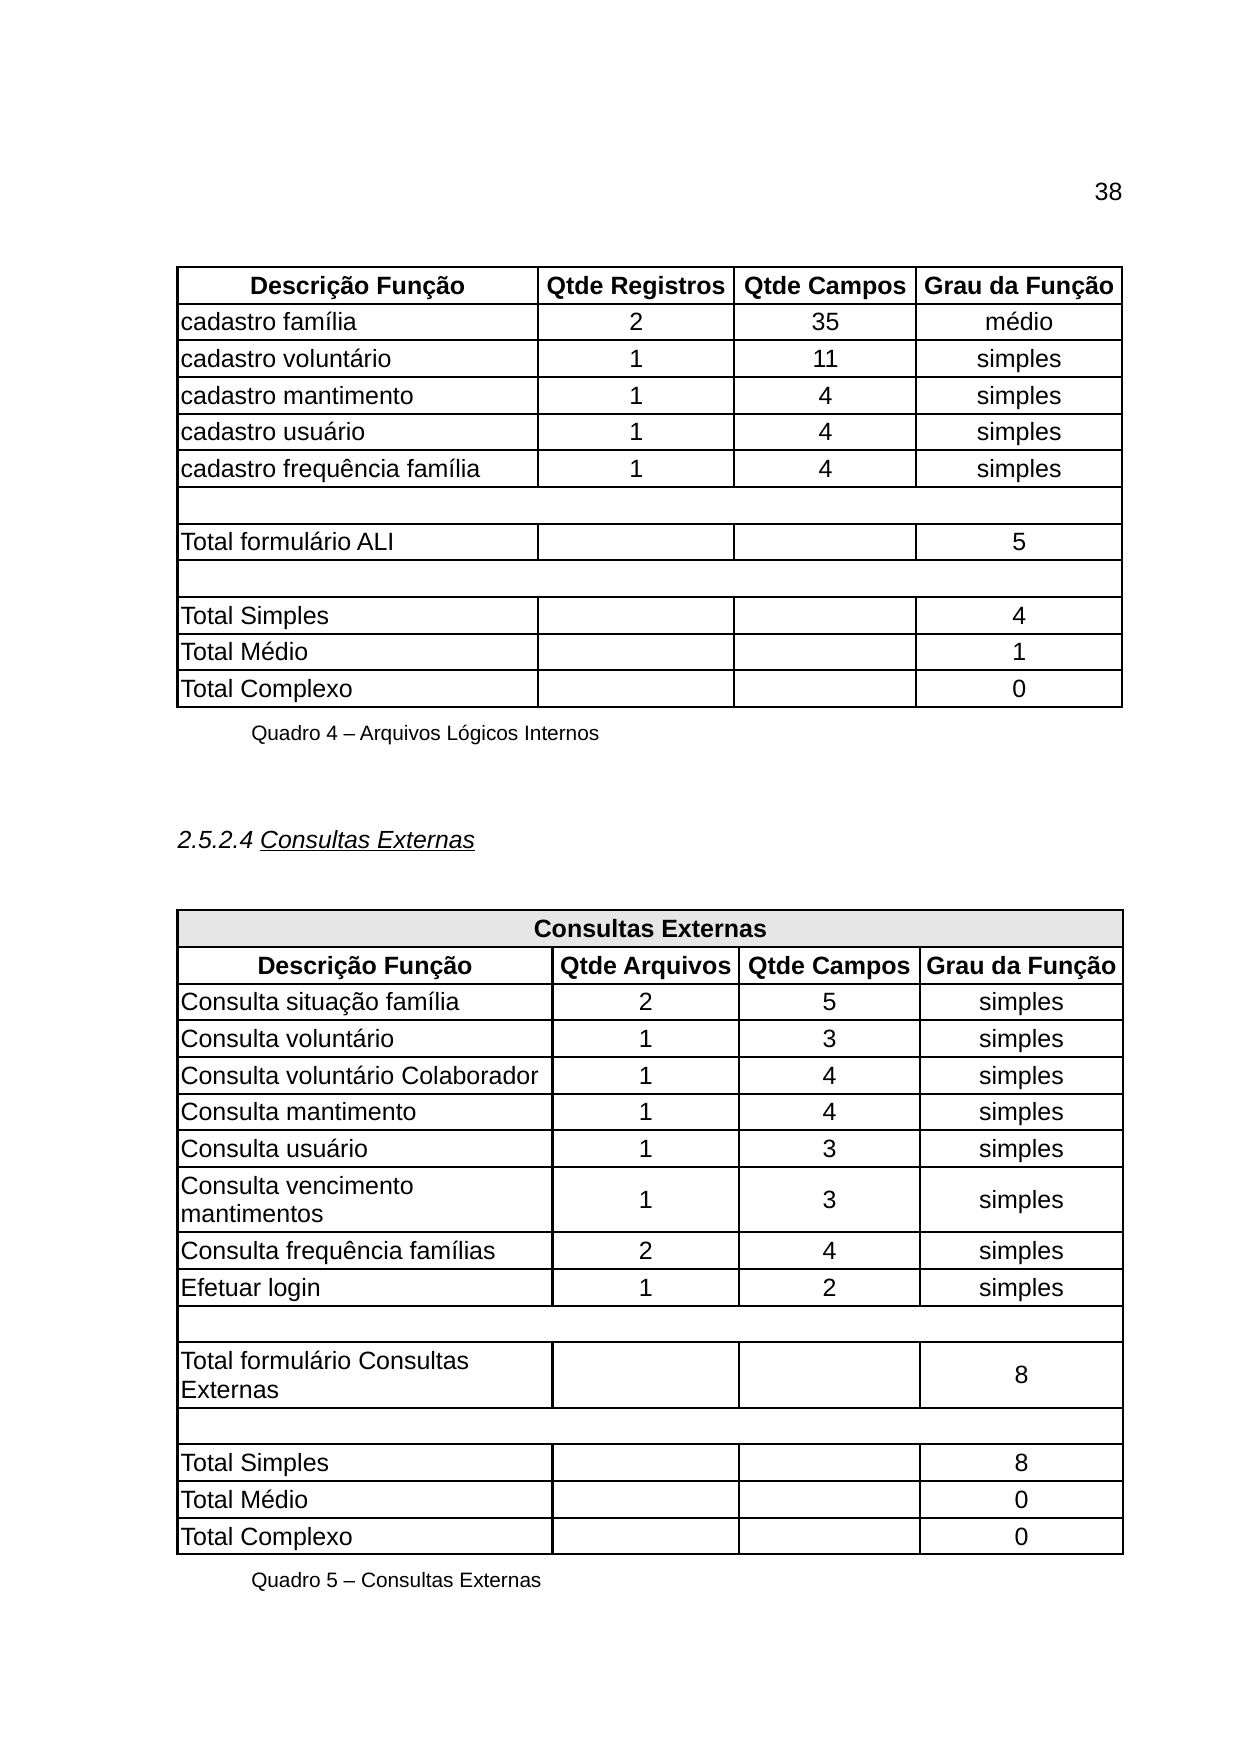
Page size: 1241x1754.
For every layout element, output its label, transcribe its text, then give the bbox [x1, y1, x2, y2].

table_cell Total formulário Consultas Externas [179, 1343, 551, 1407]
table_cell 4 [740, 1095, 919, 1129]
table_cell simples [921, 1270, 1122, 1304]
table_cell [539, 671, 733, 706]
table_cell [735, 525, 915, 559]
table_cell Grau da Função [921, 948, 1122, 982]
table_cell simples [921, 1021, 1122, 1056]
table_cell Qtde Campos [735, 268, 915, 302]
table_cell Total Complexo [179, 671, 537, 706]
table_cell cadastro voluntário [179, 341, 537, 376]
table_cell [735, 671, 915, 706]
table_header Consultas Externas [179, 911, 1122, 946]
table_cell [740, 1445, 919, 1480]
table_cell 0 [921, 1482, 1122, 1517]
table_cell Descrição Função [179, 948, 551, 982]
table_cell médio [917, 305, 1121, 339]
table_cell [740, 1343, 919, 1407]
table_cell [735, 635, 915, 669]
table_cell 4 [735, 378, 915, 412]
table_cell 1 [554, 1131, 738, 1166]
table_cell 4 [740, 1233, 919, 1268]
table_cell [539, 598, 733, 632]
table_cell Total Simples [179, 1445, 551, 1480]
table_cell 11 [735, 341, 915, 376]
table_cell 1 [554, 1058, 738, 1092]
table_cell 1 [539, 415, 733, 449]
table_cell Consulta usuário [179, 1131, 551, 1166]
table_cell simples [921, 1168, 1122, 1231]
table_cell [554, 1343, 738, 1407]
table_cell 0 [917, 671, 1121, 706]
table_cell [740, 1519, 919, 1553]
table_cell Descrição Função [179, 268, 537, 302]
table_cell Efetuar login [179, 1270, 551, 1304]
table_cell 1 [554, 1095, 738, 1129]
table_cell Qtde Arquivos [554, 948, 738, 982]
table_cell 4 [917, 598, 1121, 632]
table_cell 35 [735, 305, 915, 339]
text Quadro 5 – Consultas Externas [177, 1568, 1122, 1592]
table_cell Consulta situação família [179, 985, 551, 1019]
table_cell Consulta mantimento [179, 1095, 551, 1129]
table_cell simples [917, 451, 1121, 486]
table_cell simples [917, 415, 1121, 449]
table_cell 2 [554, 1233, 738, 1268]
table_cell 8 [921, 1445, 1122, 1480]
table_cell [179, 488, 1121, 522]
table_cell 1 [539, 378, 733, 412]
table_cell 5 [917, 525, 1121, 559]
table_cell simples [921, 1058, 1122, 1092]
table_cell Total Complexo [179, 1519, 551, 1553]
table_cell 1 [554, 1168, 738, 1231]
table_cell Total Simples [179, 598, 537, 632]
table_cell 2 [740, 1270, 919, 1304]
table_cell [179, 1307, 1122, 1341]
table_cell Consulta vencimento mantimentos [179, 1168, 551, 1231]
table_cell Qtde Campos [740, 948, 919, 982]
table_cell Total Médio [179, 1482, 551, 1517]
table_cell Consulta voluntário [179, 1021, 551, 1056]
table_cell Grau da Função [917, 268, 1121, 302]
table_cell 4 [735, 415, 915, 449]
table_cell cadastro família [179, 305, 537, 339]
table_cell Consulta voluntário Colaborador [179, 1058, 551, 1092]
table_cell simples [921, 1131, 1122, 1166]
table_cell [554, 1519, 738, 1553]
table_cell Qtde Registros [539, 268, 733, 302]
table_cell simples [917, 378, 1121, 412]
table_cell [554, 1482, 738, 1517]
table_cell [539, 525, 733, 559]
table_cell 4 [740, 1058, 919, 1092]
table_cell 2 [539, 305, 733, 339]
table_cell 1 [539, 451, 733, 486]
table_cell 1 [554, 1021, 738, 1056]
table_cell cadastro mantimento [179, 378, 537, 412]
table_cell 2 [554, 985, 738, 1019]
table_cell cadastro frequência família [179, 451, 537, 486]
table_cell [179, 561, 1121, 596]
text Quadro 4 – Arquivos Lógicos Internos [177, 720, 1122, 744]
subtitle 2.5.2.4 Consultas Externas [177, 825, 1122, 853]
table_cell simples [921, 1095, 1122, 1129]
table_cell 4 [735, 451, 915, 486]
table_cell [740, 1482, 919, 1517]
table_cell [554, 1445, 738, 1480]
table_cell cadastro usuário [179, 415, 537, 449]
table_cell 3 [740, 1131, 919, 1166]
table_cell simples [917, 341, 1121, 376]
table_cell 1 [917, 635, 1121, 669]
table_cell 8 [921, 1343, 1122, 1407]
table_cell Consulta frequência famílias [179, 1233, 551, 1268]
table_cell 1 [554, 1270, 738, 1304]
table_cell 0 [921, 1519, 1122, 1553]
table_cell simples [921, 985, 1122, 1019]
table_cell 3 [740, 1021, 919, 1056]
table_cell Total formulário ALI [179, 525, 537, 559]
table_cell simples [921, 1233, 1122, 1268]
table_cell 1 [539, 341, 733, 376]
table_cell [539, 635, 733, 669]
table_cell 3 [740, 1168, 919, 1231]
table_cell [179, 1409, 1122, 1443]
table_cell 5 [740, 985, 919, 1019]
table_cell [735, 598, 915, 632]
table_cell Total Médio [179, 635, 537, 669]
